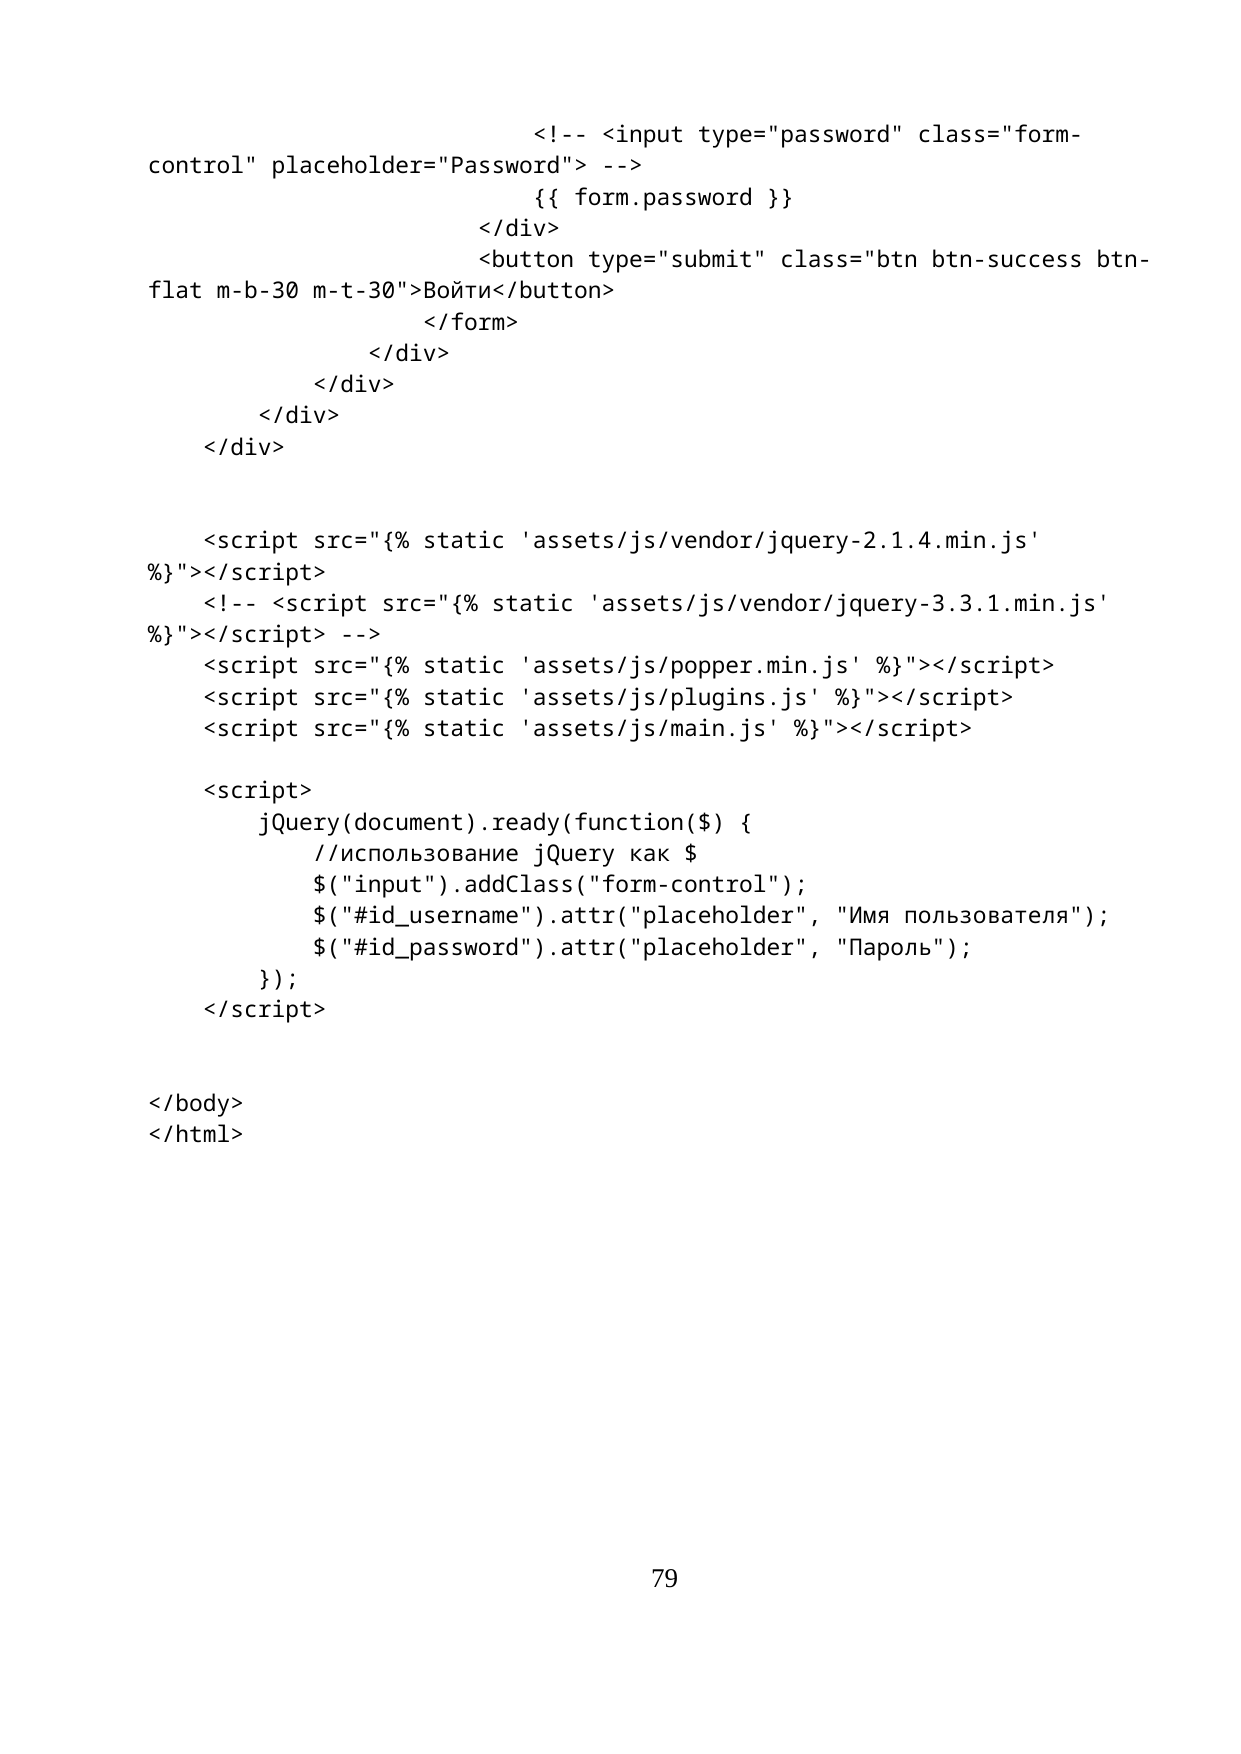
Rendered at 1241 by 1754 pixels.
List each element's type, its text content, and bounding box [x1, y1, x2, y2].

text </script> [148, 993, 1181, 1024]
text </html> [148, 1118, 1181, 1149]
text </div> [148, 431, 1181, 462]
text $("#id_password").attr("placeholder", "Пароль"); [148, 931, 1181, 962]
text </div> [148, 212, 1181, 243]
text </form> [148, 306, 1181, 337]
text //использование jQuery как $ [148, 837, 1181, 868]
text jQuery(document).ready(function($) { [148, 806, 1181, 837]
text <script src="{% static 'assets/js/popper.min.js' %}"></script> [148, 649, 1181, 681]
text <script src="{% static 'assets/js/vendor/jquery-2.1.4.min.js' %}"></script> [148, 524, 1181, 587]
text <!-- <input type="password" class="form-control" placeholder="Password"> --> [148, 118, 1181, 181]
text <script src="{% static 'assets/js/plugins.js' %}"></script> [148, 681, 1181, 712]
text </body> [148, 1087, 1181, 1118]
text }); [148, 962, 1181, 993]
text $("input").addClass("form-control"); [148, 868, 1181, 899]
text </div> [148, 368, 1181, 399]
text </div> [148, 337, 1181, 368]
text <!-- <script src="{% static 'assets/js/vendor/jquery-3.3.1.min.js' %}"></script> --> [148, 587, 1181, 649]
text <script> [148, 774, 1181, 806]
text {{ form.password }} [148, 181, 1181, 212]
text $("#id_username").attr("placeholder", "Имя пользователя"); [148, 899, 1181, 931]
text <script src="{% static 'assets/js/main.js' %}"></script> [148, 712, 1181, 743]
text <button type="submit" class="btn btn-success btn-flat m-b-30 m-t-30">Войти</button> [148, 243, 1181, 306]
text </div> [148, 399, 1181, 431]
